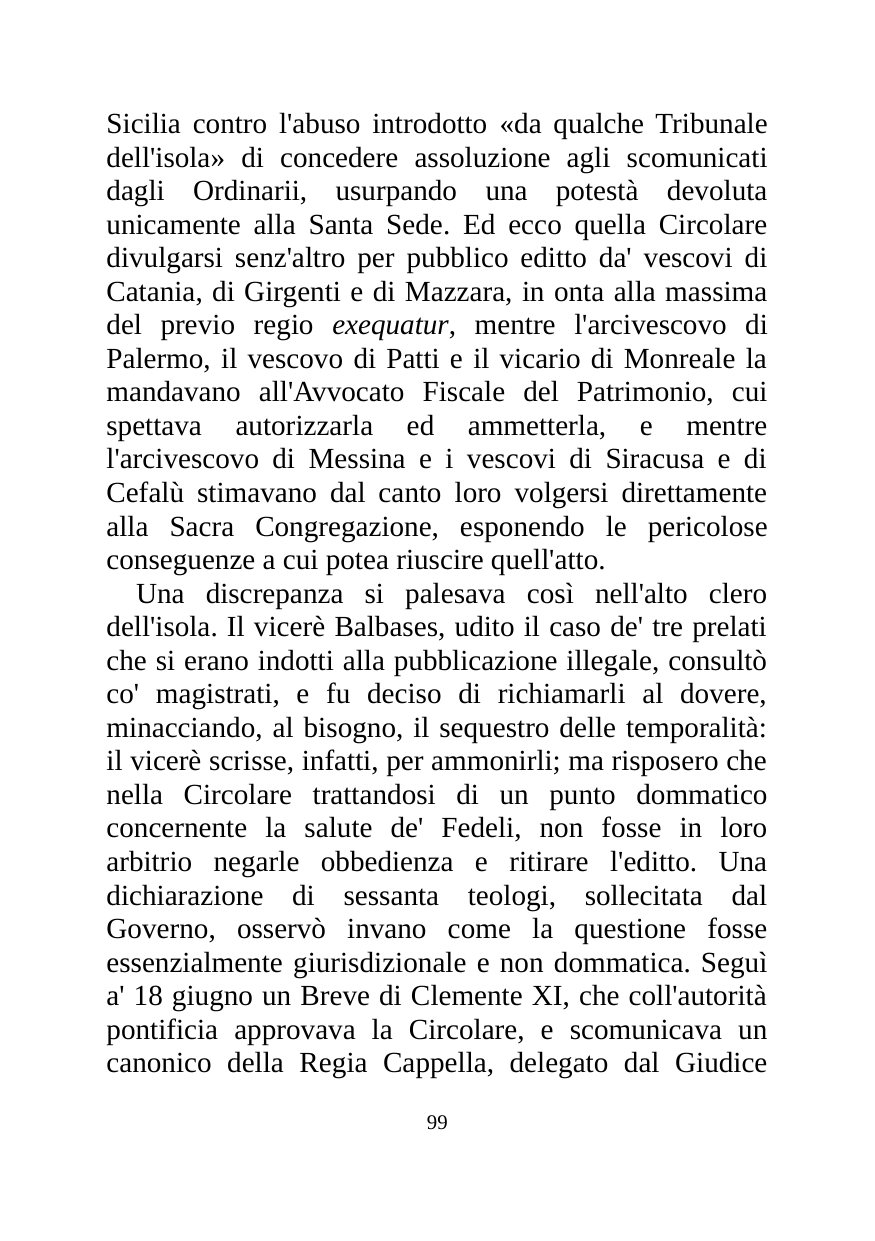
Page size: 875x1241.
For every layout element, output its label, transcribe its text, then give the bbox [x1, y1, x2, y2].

text Una discrepanza si palesava così nell'alto clero dell'isola. Il vicerè Balbases, udito il caso de' tre prelati che si erano indotti alla pubblicazione illegale, consultò co' magistrati, e fu deciso di richiamarli al dovere, minacciando, al bisogno, il sequestro delle temporalità: il vicerè scrisse, infatti, per ammonirli; ma risposero che nella Circolare trattandosi di un punto dommatico concernente la salute de' Fedeli, non fosse in loro arbitrio negarle obbedienza e ritirare l'editto. Una dichiarazione di sessanta teologi, sollecitata dal Governo, osservò invano come la questione fosse essenzialmente giurisdizionale e non dommatica. Seguì a' 18 giugno un Breve di Clemente XI, che coll'autorità pontificia approvava la Circolare, e scomunicava un canonico della Regia Cappella, delegato dal Giudice [106, 576, 768, 1079]
text Sicilia contro l'abuso introdotto «da qualche Tribunale dell'isola» di concedere assoluzione agli scomunicati dagli Ordinarii, usurpando una potestà devoluta unicamente alla Santa Sede. Ed ecco quella Circolare divulgarsi senz'altro per pubblico editto da' vescovi di Catania, di Girgenti e di Mazzara, in onta alla massima del previo regio exequatur, mentre l'arcivescovo di Palermo, il vescovo di Patti e il vicario di Monreale la mandavano all'Avvocato Fiscale del Patrimonio, cui spettava autorizzarla ed ammetterla, e mentre l'arcivescovo di Messina e i vescovi di Siracusa e di Cefalù stimavano dal canto loro volgersi direttamente alla Sacra Congregazione, esponendo le pericolose conseguenze a cui potea riuscire quell'atto. [106, 106, 768, 576]
